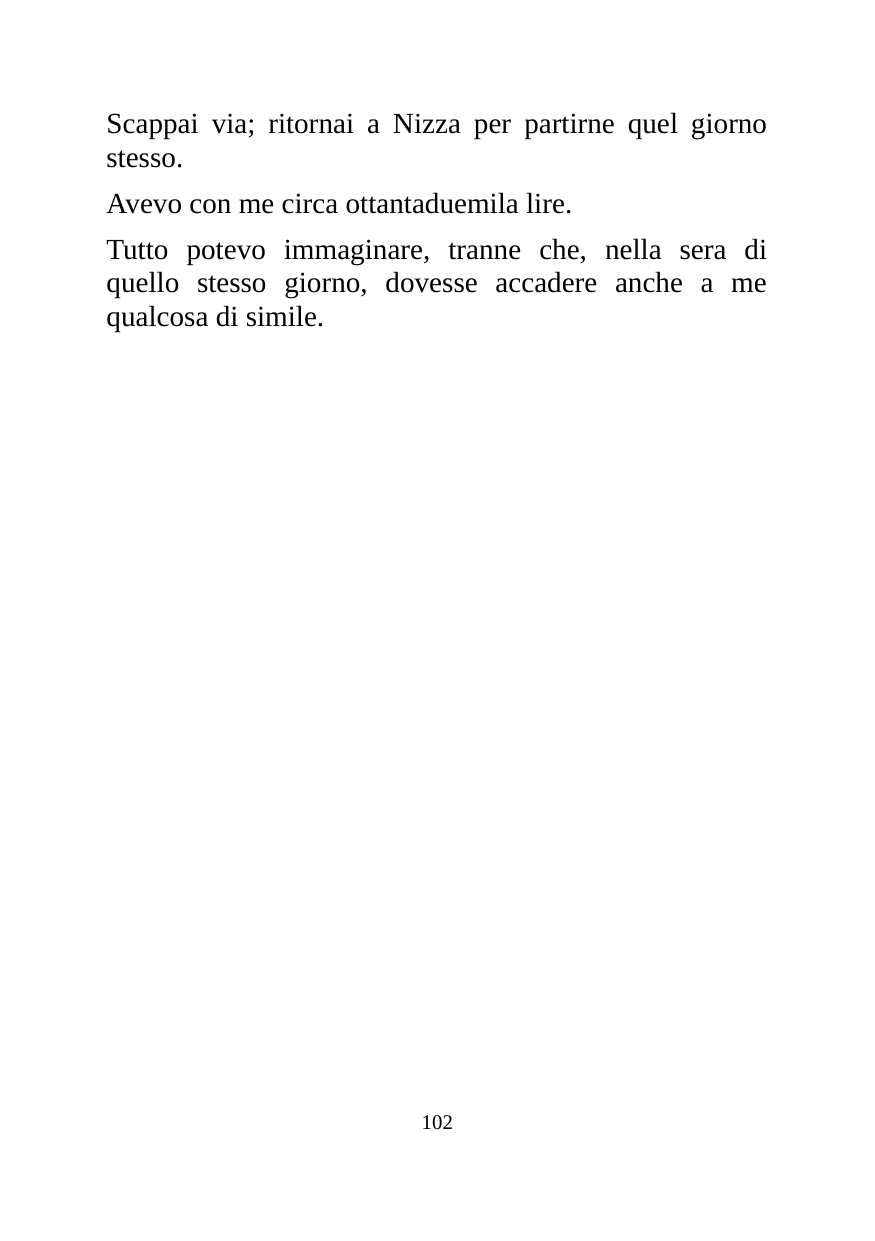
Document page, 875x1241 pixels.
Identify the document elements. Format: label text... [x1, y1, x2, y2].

text Scappai via; ritornai a Nizza per partirne quel giorno stesso. [106, 106, 768, 173]
text Avevo con me circa ottantaduemila lire. [106, 186, 768, 219]
text Tutto potevo immaginare, tranne che, nella sera di quello stesso giorno, dovesse accadere anche a me qualcosa di simile. [106, 232, 768, 332]
